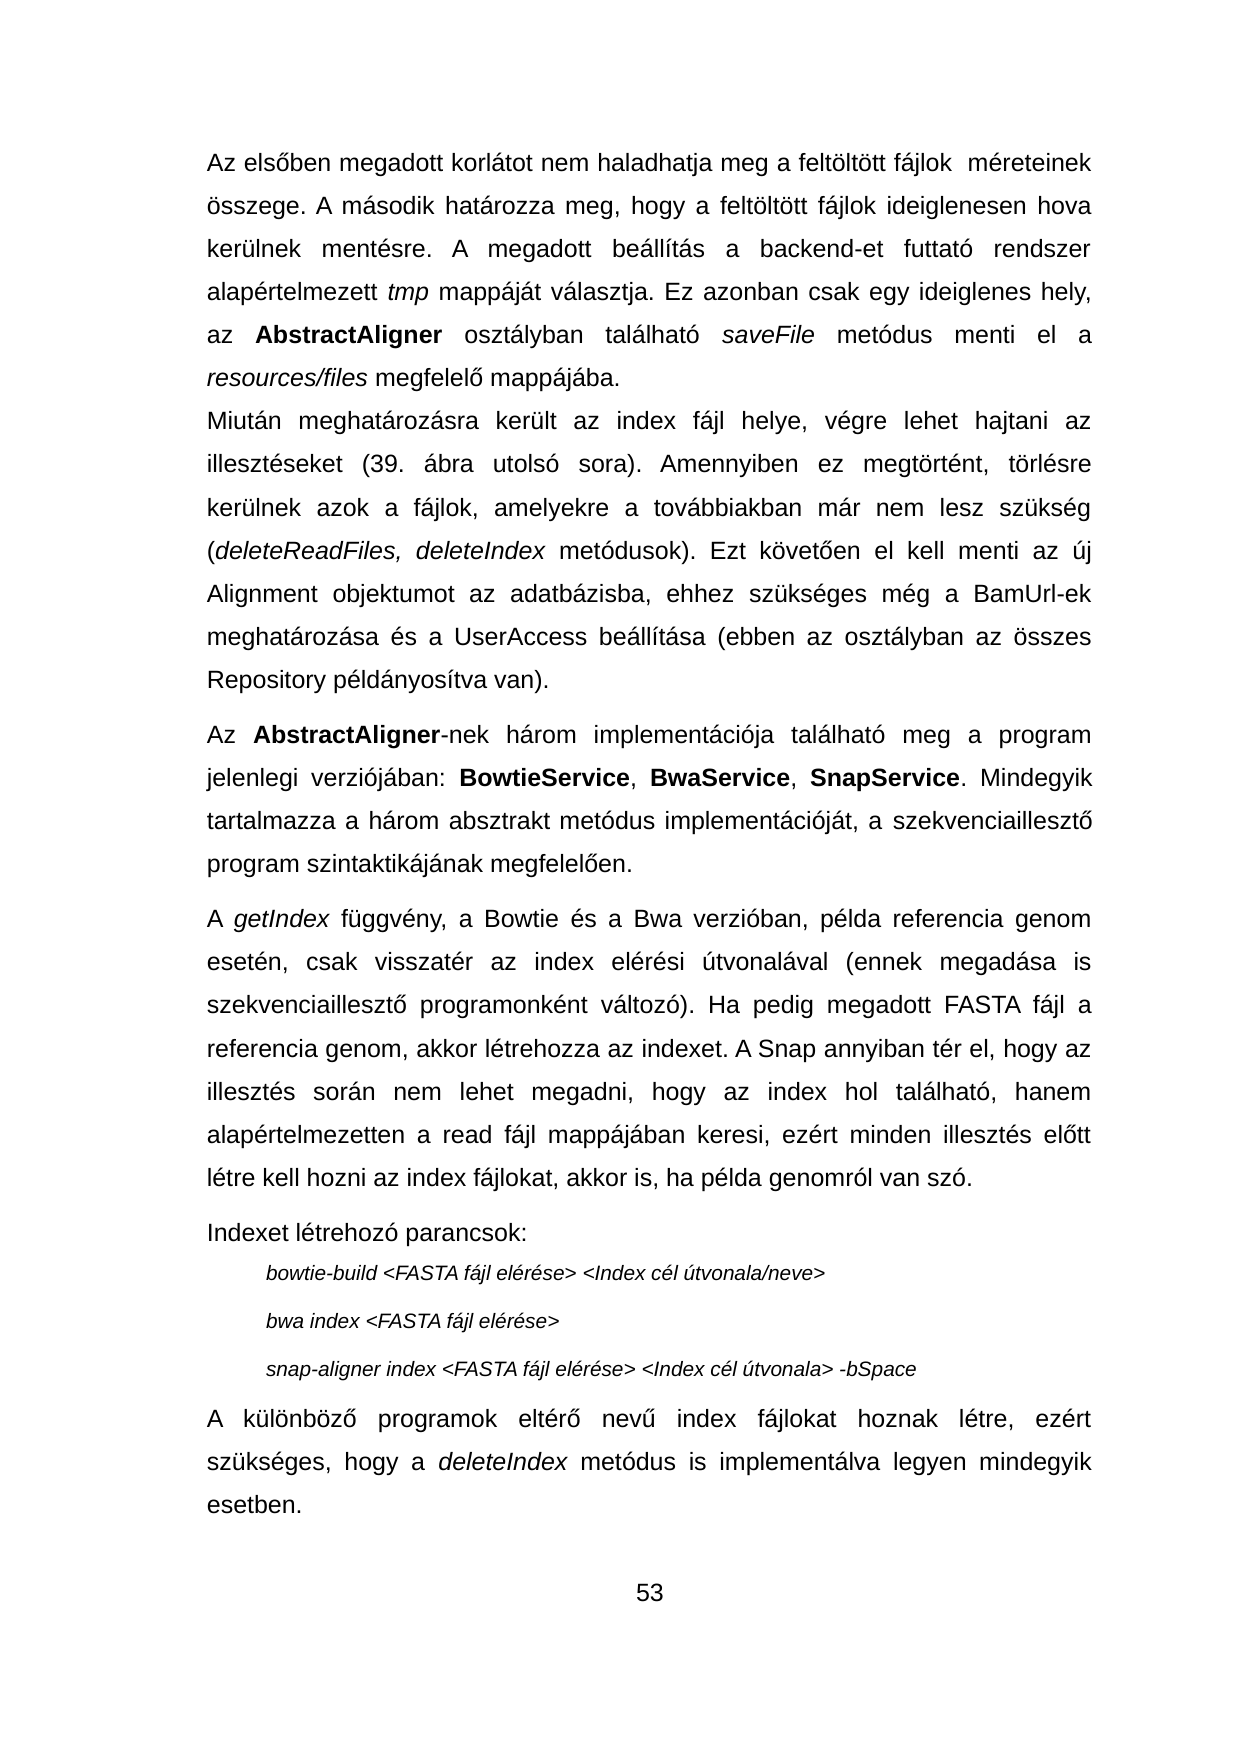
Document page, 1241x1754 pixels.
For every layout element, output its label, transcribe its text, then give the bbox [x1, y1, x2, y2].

text Az AbstractAligner-nek három implementációja található meg a program jelenlegi verziójában: BowtieService, BwaService, SnapService. Mindegyik tartalmazza a három absztrakt metódus implementációját, a szekvenciaillesztő program szintaktikájának megfelelően. [207, 720, 1093, 878]
text snap-aligner index <FASTA fájl elérése> <Index cél útvonala> -bSpace [266, 1356, 1093, 1380]
text bwa index <FASTA fájl elérése> [266, 1309, 1093, 1333]
text A getIndex függvény, a Bowtie és a Bwa verzióban, példa referencia genom esetén, csak visszatér az index elérési útvonalával (ennek megadása is szekvenciaillesztő programonként változó). Ha pedig megadott FASTA fájl a referencia genom, akkor létrehozza az indexet. A Snap annyiban tér el, hogy az illesztés során nem lehet megadni, hogy az index hol található, hanem alapértelmezetten a read fájl mappájában keresi, ezért minden illesztés előtt létre kell hozni az index fájlokat, akkor is, ha példa genomról van szó. [207, 904, 1093, 1192]
text Miután meghatározásra került az index fájl helye, végre lehet hajtani az illesztéseket (39. ábra utolsó sora). Amennyiben ez megtörtént, törlésre kerülnek azok a fájlok, amelyekre a továbbiakban már nem lesz szükség (deleteReadFiles, deleteIndex metódusok). Ezt követően el kell menti az új Alignment objektumot az adatbázisba, ehhez szükséges még a BamUrl-ek meghatározása és a UserAccess beállítása (ebben az osztályban az összes Repository példányosítva van). [207, 406, 1093, 694]
text Az elsőben megadott korlátot nem haladhatja meg a feltöltött fájlok méreteinek összege. A második határozza meg, hogy a feltöltött fájlok ideiglenesen hova kerülnek mentésre. A megadott beállítás a backend-et futtató rendszer alapértelmezett tmp mappáját választja. Ez azonban csak egy ideiglenes hely, az AbstractAligner osztályban található saveFile metódus menti el a resources/files megfelelő mappájába. [207, 148, 1093, 392]
text bowtie-build <FASTA fájl elérése> <Index cél útvonala/neve> [266, 1261, 1093, 1285]
text Indexet létrehozó parancsok: [207, 1218, 1093, 1247]
text A különböző programok eltérő nevű index fájlokat hoznak létre, ezért szükséges, hogy a deleteIndex metódus is implementálva legyen mindegyik esetben. [207, 1404, 1093, 1519]
